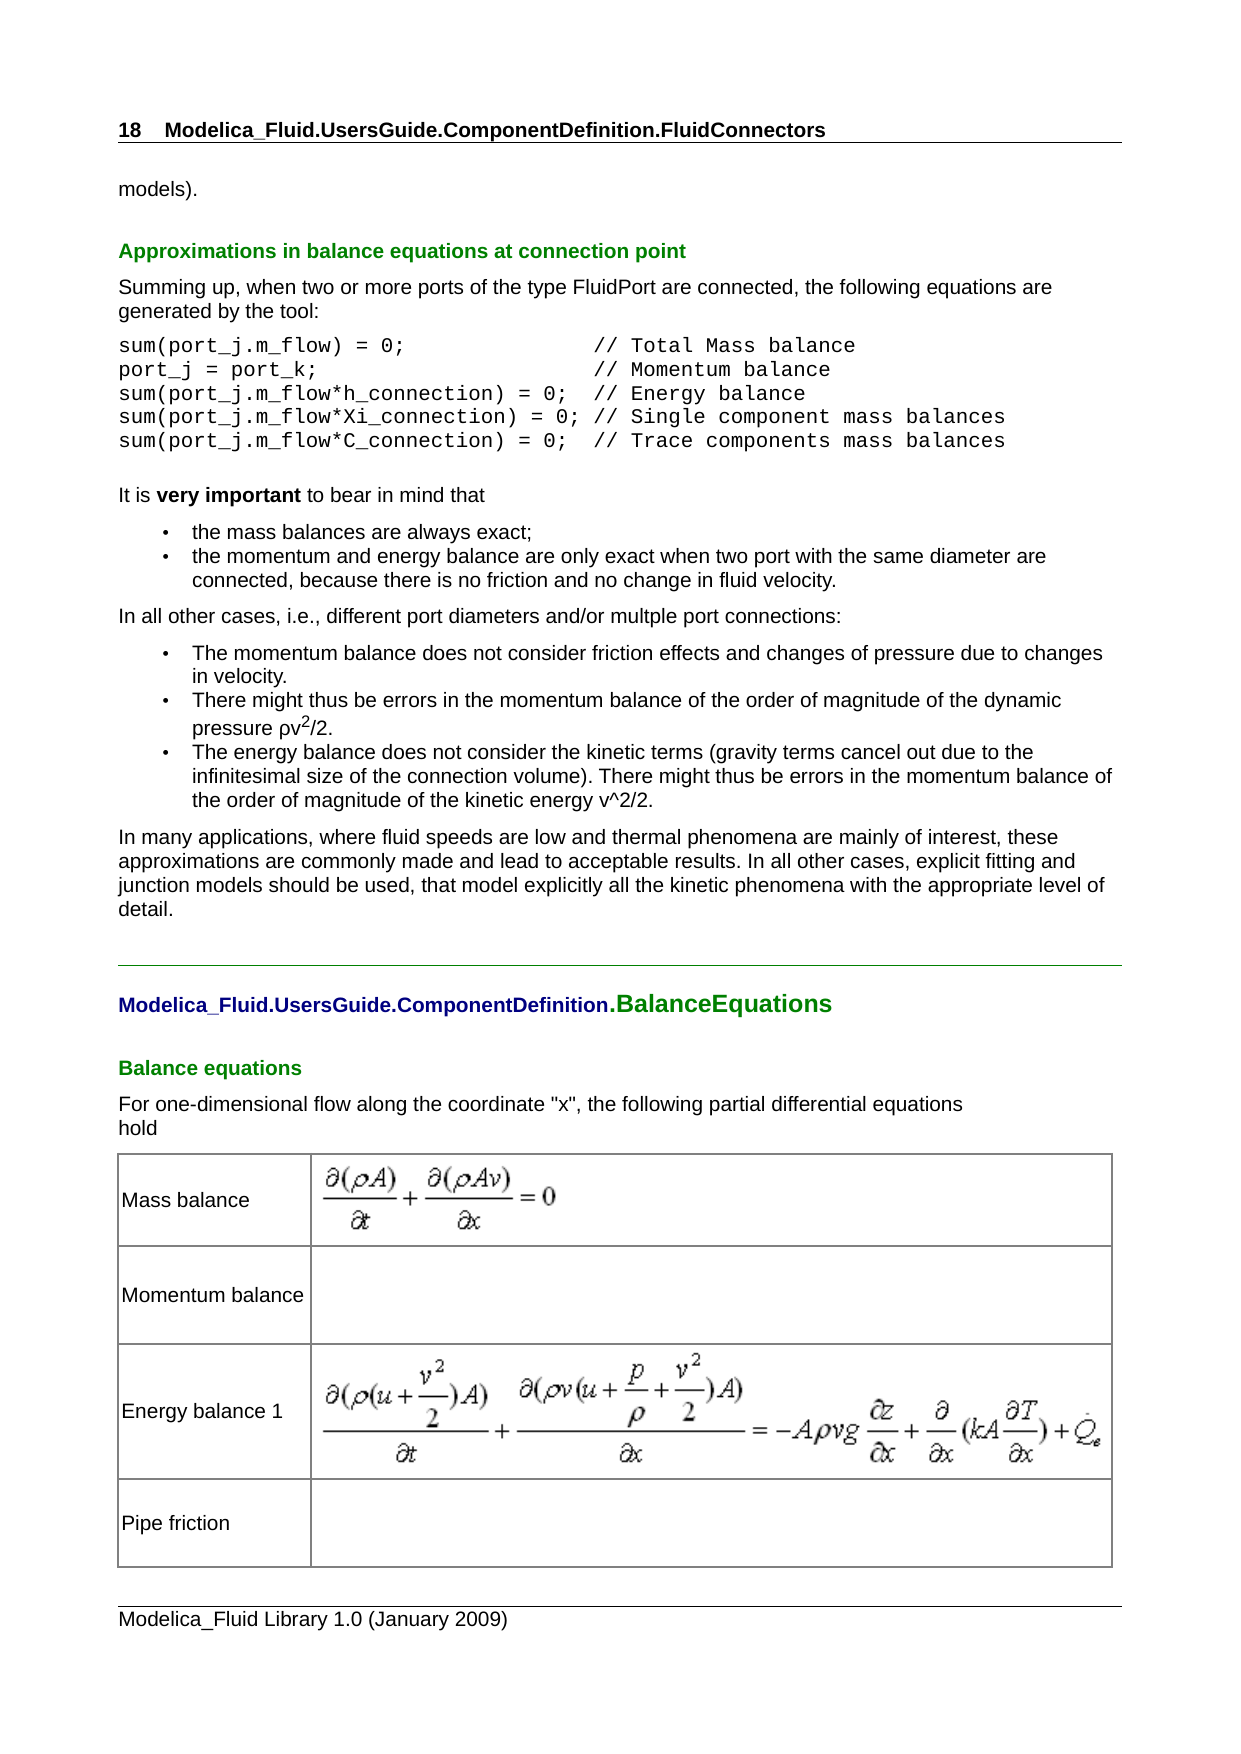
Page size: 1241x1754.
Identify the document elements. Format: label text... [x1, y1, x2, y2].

table_header Mass balance [119, 1155, 310, 1245]
text For one-dimensional flow along the coordinate "x", the following partial differential equations hold [118, 1092, 1122, 1140]
text In all other cases, i.e., different port diameters and/or multple port connections: [118, 604, 1122, 628]
picture [314, 1157, 565, 1242]
list The energy balance does not consider the kinetic terms (gravity terms cancel out due to the infinitesimal size of the connection volume). There might thus be errors in the momentum balance of the order of magnitude of the kinetic energy v^2/2. [162, 740, 1122, 812]
text Summing up, when two or more ports of the type FluidPort are connected, the following equations are generated by the tool: [118, 275, 1122, 323]
text In many applications, where fluid speeds are low and thermal phenomena are mainly of interest, these approximations are commonly made and lead to acceptable results. In all other cases, explicit fitting and junction models should be used, that model explicitly all the kinetic phenomena with the appropriate level of detail. [118, 824, 1122, 920]
table_cell Energy balance 1 [119, 1345, 310, 1477]
list the momentum and energy balance are only exact when two port with the same diameter are connected, because there is no friction and no change in fluid velocity. [162, 543, 1122, 591]
text sum(port_j.m_flow*h_connection) = 0; // Energy balance [118, 383, 1122, 406]
text It is very important to bear in mind that [118, 483, 1122, 507]
picture [314, 1347, 1105, 1475]
text sum(port_j.m_flow*C_connection) = 0; // Trace components mass balances [118, 430, 1122, 454]
table_cell [312, 1247, 1111, 1343]
table_cell [312, 1480, 1111, 1566]
list the mass balances are always exact; [162, 519, 1122, 543]
text port_j = port_k; // Momentum balance [118, 359, 1122, 383]
table_cell Momentum balance [119, 1247, 310, 1343]
subtitle Modelica_Fluid.UsersGuide.ComponentDefinition.BalanceEquations [118, 989, 1121, 1018]
subtitle [995, 1056, 1120, 1079]
subtitle Balance equations [118, 1056, 993, 1079]
subtitle Approximations in balance equations at connection point [118, 238, 1122, 262]
list There might thus be errors in the momentum balance of the order of magnitude of the dynamic pressure ρv2/2. [162, 688, 1122, 740]
text models). [118, 177, 1122, 201]
table_cell Pipe friction [119, 1480, 310, 1566]
list The momentum balance does not consider friction effects and changes of pressure due to changes in velocity. [162, 640, 1122, 688]
text sum(port_j.m_flow*Xi_connection) = 0; // Single component mass balances [118, 406, 1122, 430]
table_cell [312, 1345, 1111, 1477]
table_header [312, 1155, 1111, 1245]
text sum(port_j.m_flow) = 0; // Total Mass balance [118, 335, 1122, 359]
